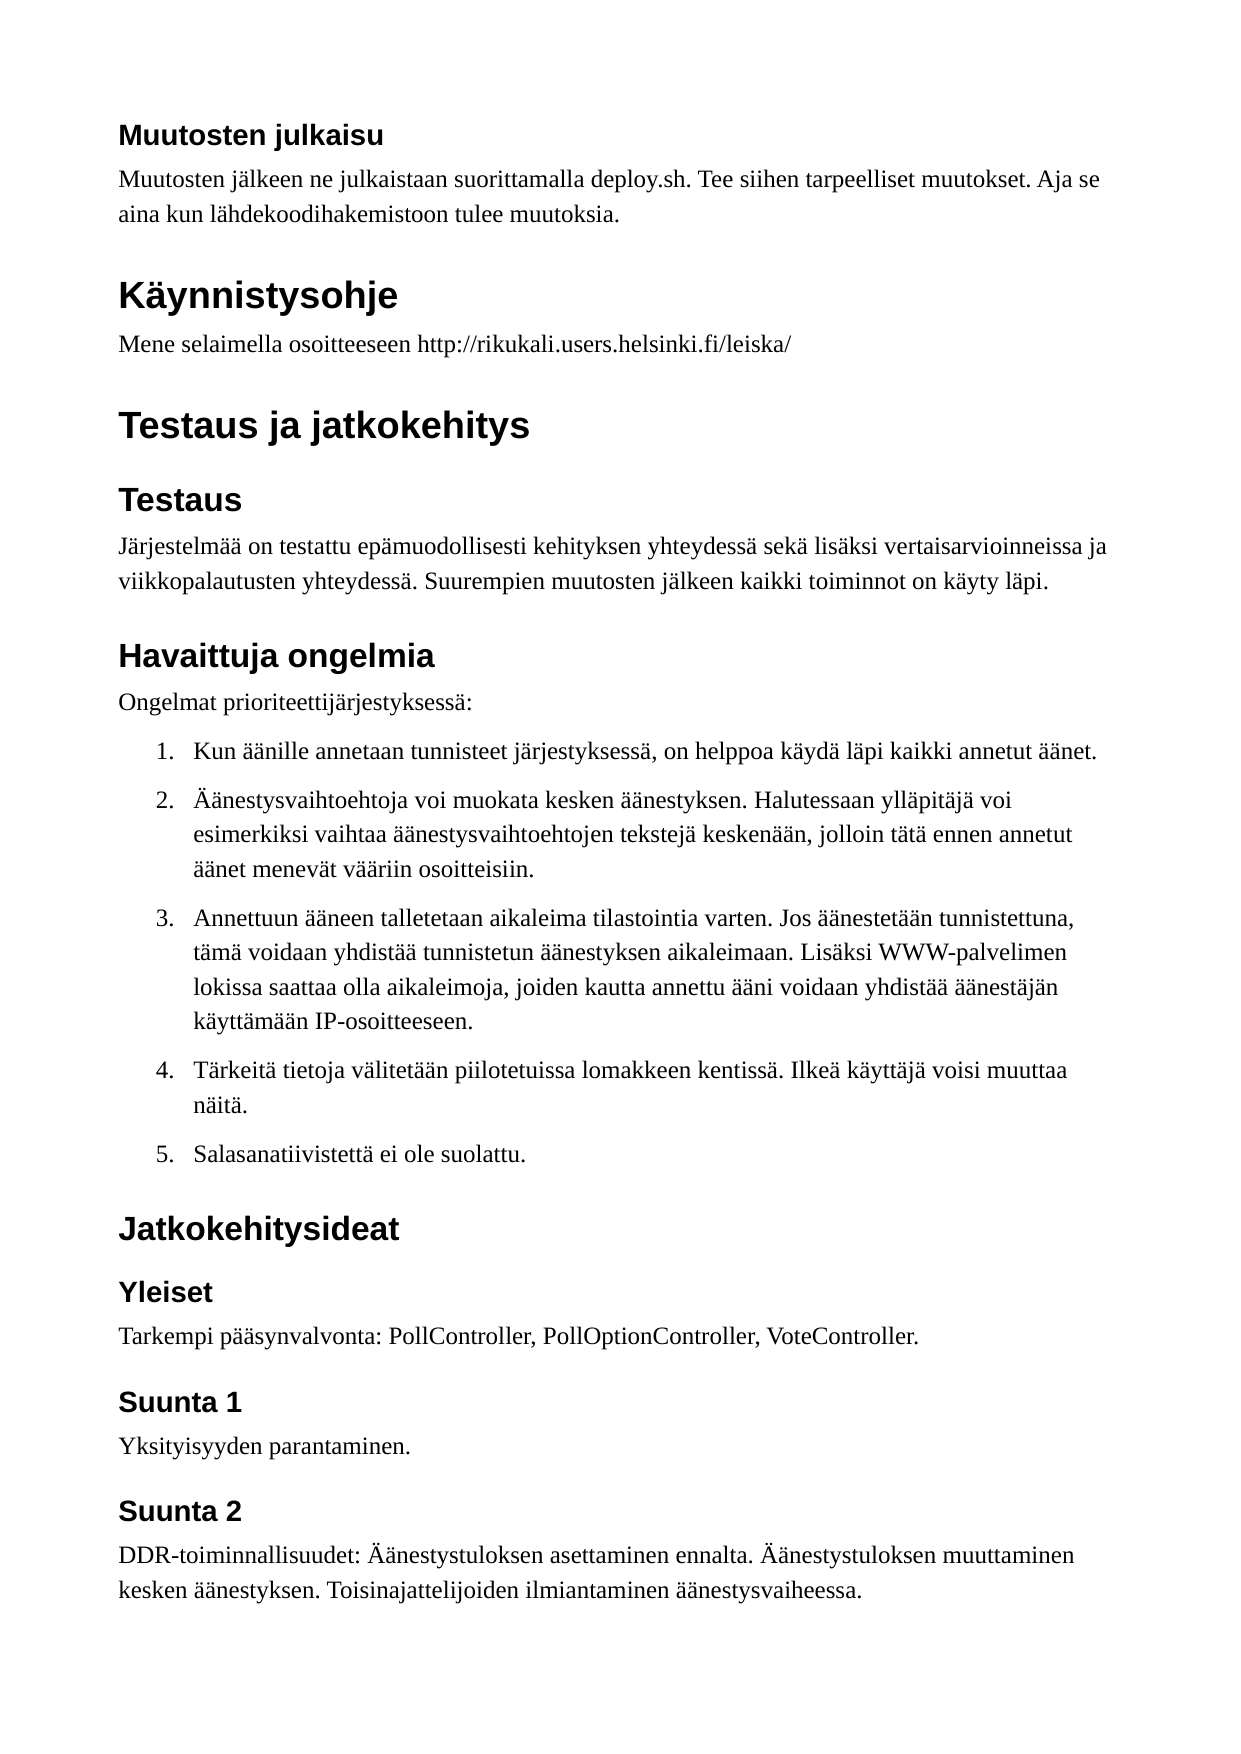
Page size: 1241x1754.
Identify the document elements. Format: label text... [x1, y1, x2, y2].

subtitle Yleiset [118, 1274, 1122, 1308]
text Mene selaimella osoitteeseen http://rikukali.users.helsinki.fi/leiska/ [118, 329, 1122, 358]
list Äänestysvaihtoehtoja voi muokata kesken äänestyksen. Halutessaan ylläpitäjä voi esimerkiksi vaihtaa äänestysvaihtoehtojen tekstejä keskenään, jolloin tätä ennen annetut äänet menevät vääriin osoitteisiin. [156, 785, 1122, 883]
list Kun äänille annetaan tunnisteet järjestyksessä, on helppoa käydä läpi kaikki annetut äänet. [156, 736, 1122, 764]
subtitle Testaus ja jatkokehitys [118, 403, 1122, 447]
text Ongelmat prioriteettijärjestyksessä: [118, 687, 1122, 716]
list Tärkeitä tietoja välitetään piilotetuissa lomakkeen kentissä. Ilkeä käyttäjä voisi muuttaa näitä. [156, 1055, 1122, 1119]
subtitle Muutosten julkaisu [118, 118, 1122, 152]
subtitle Käynnistysohje [118, 273, 1122, 317]
list Annettuun ääneen talletetaan aikaleima tilastointia varten. Jos äänestetään tunnistettuna, tämä voidaan yhdistää tunnistetun äänestyksen aikaleimaan. Lisäksi WWW-palvelimen lokissa saattaa olla aikaleimoja, joiden kautta annettu ääni voidaan yhdistää äänestäjän käyttämään IP-osoitteeseen. [156, 903, 1122, 1035]
text Yksityisyyden parantaminen. [118, 1431, 1122, 1459]
text Järjestelmää on testattu epämuodollisesti kehityksen yhteydessä sekä lisäksi vertaisarvioinneissa ja viikkopalautusten yhteydessä. Suurempien muutosten jälkeen kaikki toiminnot on käyty läpi. [118, 531, 1122, 594]
subtitle Jatkokehitysideat [118, 1209, 1122, 1247]
subtitle Suunta 2 [118, 1494, 1122, 1528]
text DDR-toiminnallisuudet: Äänestystuloksen asettaminen ennalta. Äänestystuloksen muuttaminen kesken äänestyksen. Toisinajattelijoiden ilmiantaminen äänestysvaiheessa. [118, 1541, 1122, 1604]
list Salasanatiivistettä ei ole suolattu. [156, 1139, 1122, 1168]
subtitle Suunta 1 [118, 1384, 1122, 1418]
text Muutosten jälkeen ne julkaistaan suorittamalla deploy.sh. Tee siihen tarpeelliset muutokset. Aja se aina kun lähdekoodihakemistoon tulee muutoksia. [118, 164, 1122, 228]
text Tarkempi pääsynvalvonta: PollController, PollOptionController, VoteController. [118, 1321, 1122, 1349]
subtitle Testaus [118, 480, 1122, 519]
subtitle Havaittuja ongelmia [118, 636, 1122, 674]
